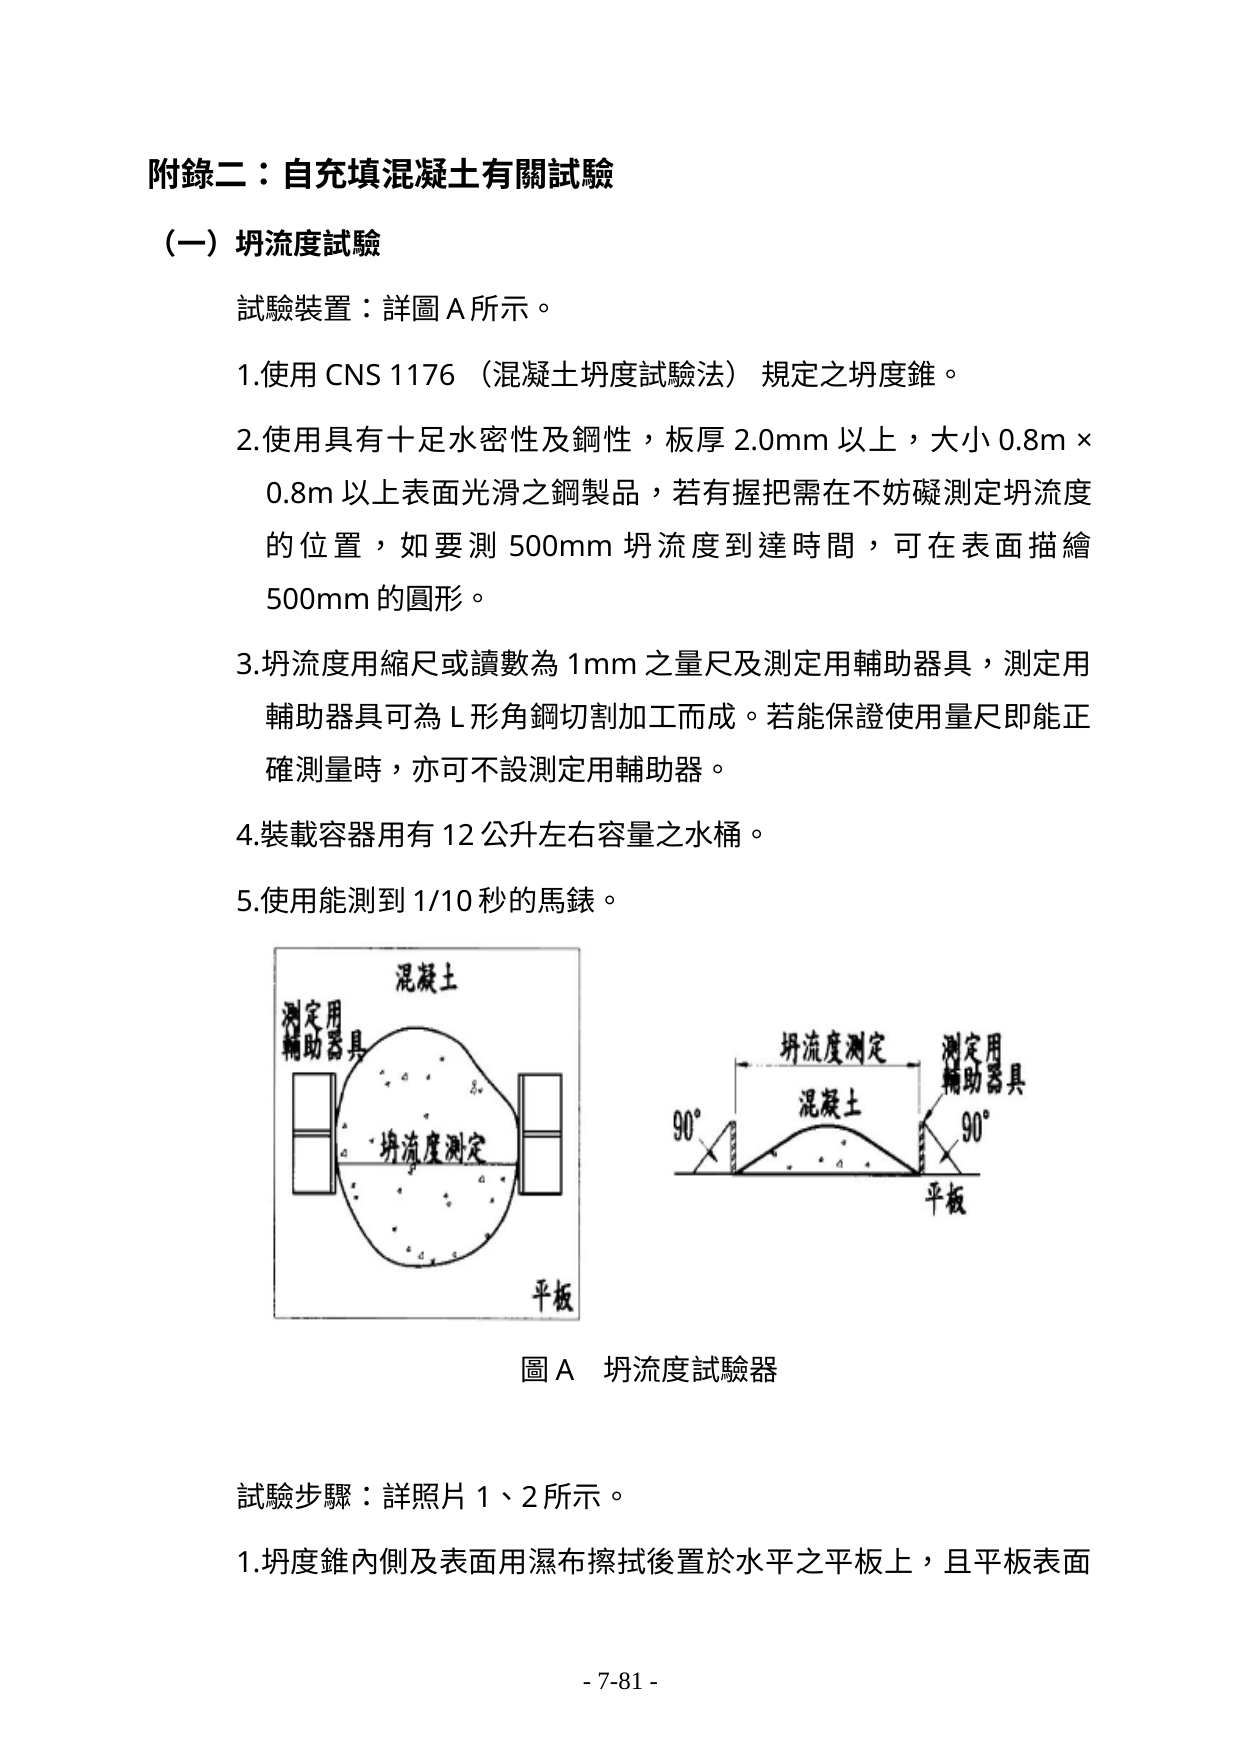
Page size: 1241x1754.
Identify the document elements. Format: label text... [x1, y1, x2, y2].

text 1.坍度錐內側及表面用濕布擦拭後置於水平之平板上，且平板表面 [236, 1539, 1092, 1581]
text 試驗裝置：詳圖A所示。 [148, 286, 1092, 328]
text 試驗步驟：詳照片1、2所示。 [148, 1473, 1092, 1516]
text 圖A 坍流度試驗器 [148, 1346, 1092, 1388]
text 4.裝載容器用有12公升左右容量之水桶。 [236, 812, 1092, 854]
text 2.使用具有十足水密性及鋼性，板厚2.0mm以上，大小0.8m × 0.8m以上表面光滑之鋼製品，若有握把需在不妨礙測定坍流度的位置，如要測500mm坍流度到達時間，可在表面描繪500mm的圓形。 [236, 417, 1092, 618]
text （一）坍流度試驗 [148, 220, 1092, 263]
subtitle 附錄二：自充填混凝土有關試驗 [148, 148, 1092, 196]
text 5.使用能測到1/10秒的馬錶。 [236, 877, 1092, 920]
text 1.使用CNS 1176 （混凝土坍度試驗法） 規定之坍度錐。 [177, 351, 1092, 393]
text 3.坍流度用縮尺或讀數為1mm之量尺及測定用輔助器具，測定用輔助器具可為L形角鋼切割加工而成。若能保證使用量尺即能正確測量時，亦可不設測定用輔助器。 [236, 641, 1092, 789]
picture [266, 942, 1032, 1327]
